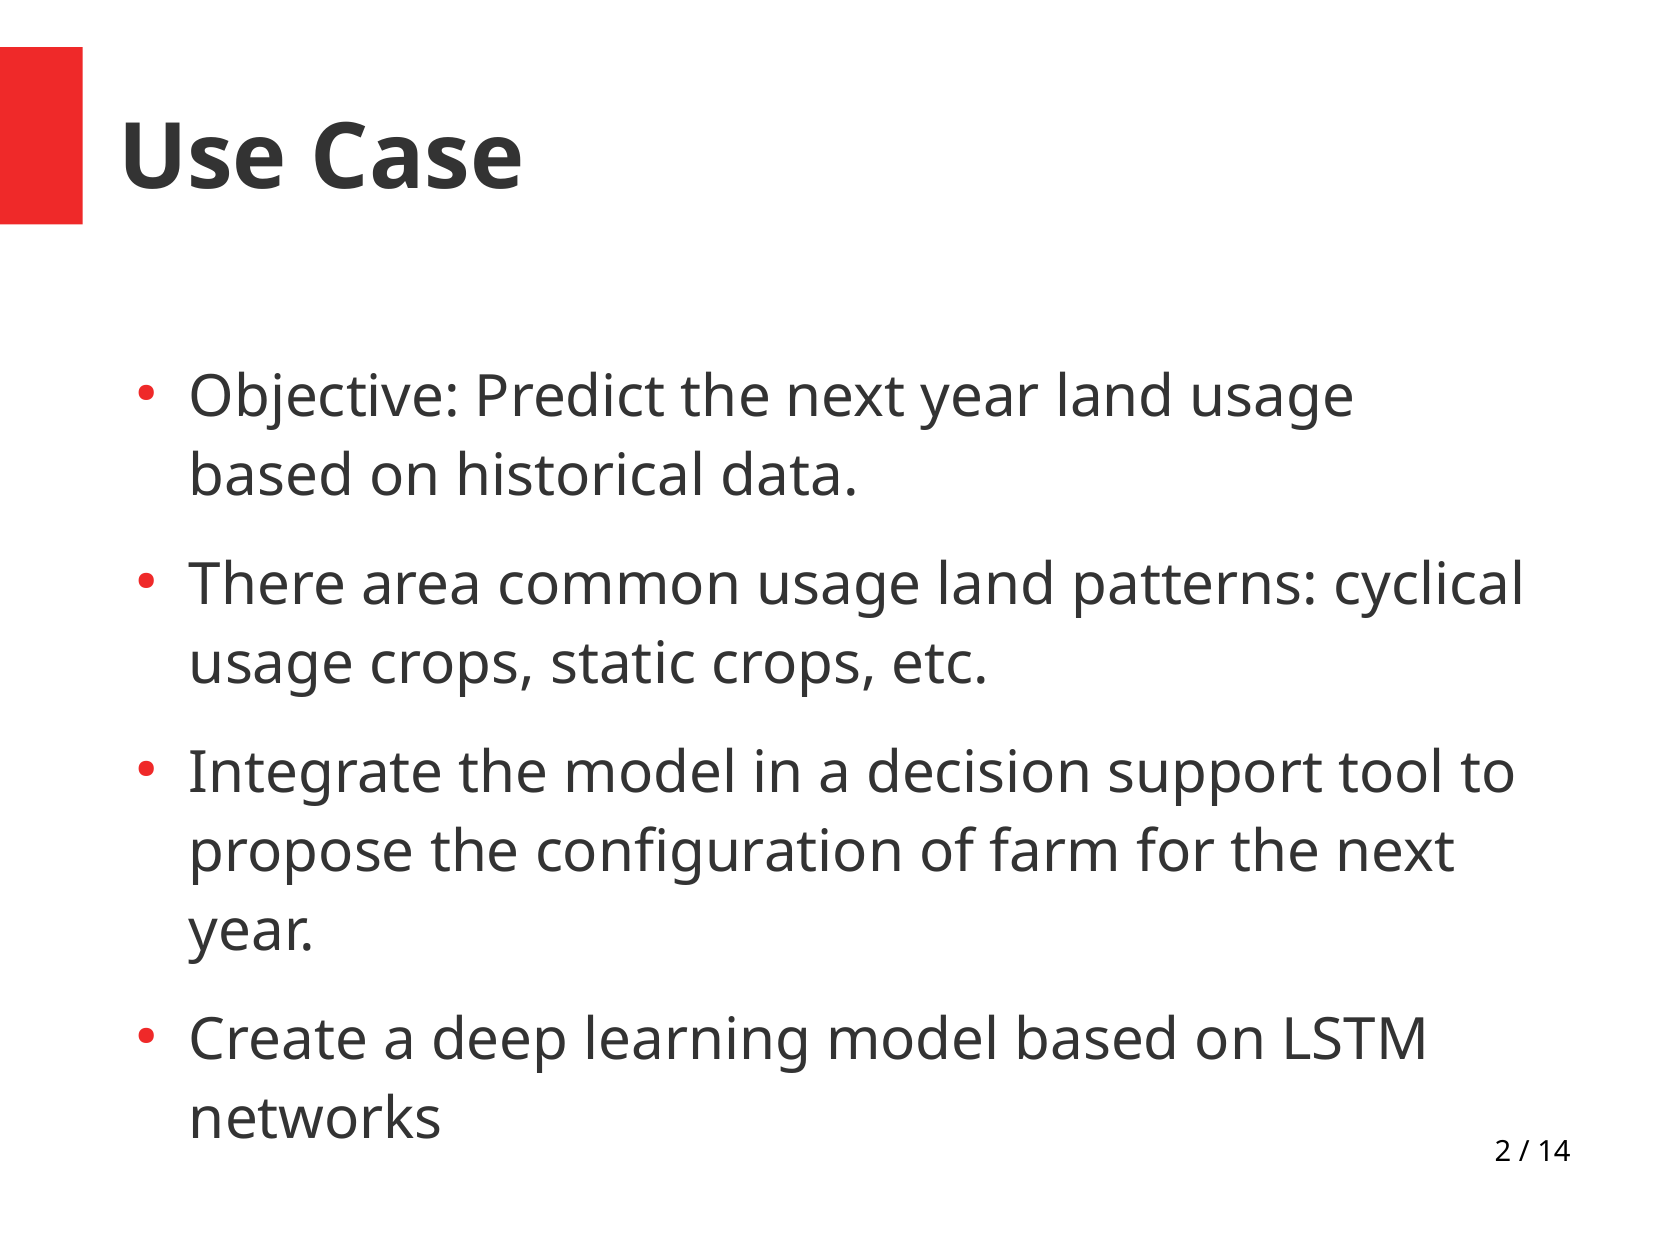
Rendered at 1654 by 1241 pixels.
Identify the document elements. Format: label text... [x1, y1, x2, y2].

list Objective: Predict the next year land usage based on historical data. There area common usage land patterns: cyclical usage crops, static crops, etc. Integrate the model in a decision support tool to propose the configuration of farm for the next year. Create a deep learning model based on LSTM networks [118, 354, 1536, 1074]
title Use Case [118, 49, 1571, 257]
